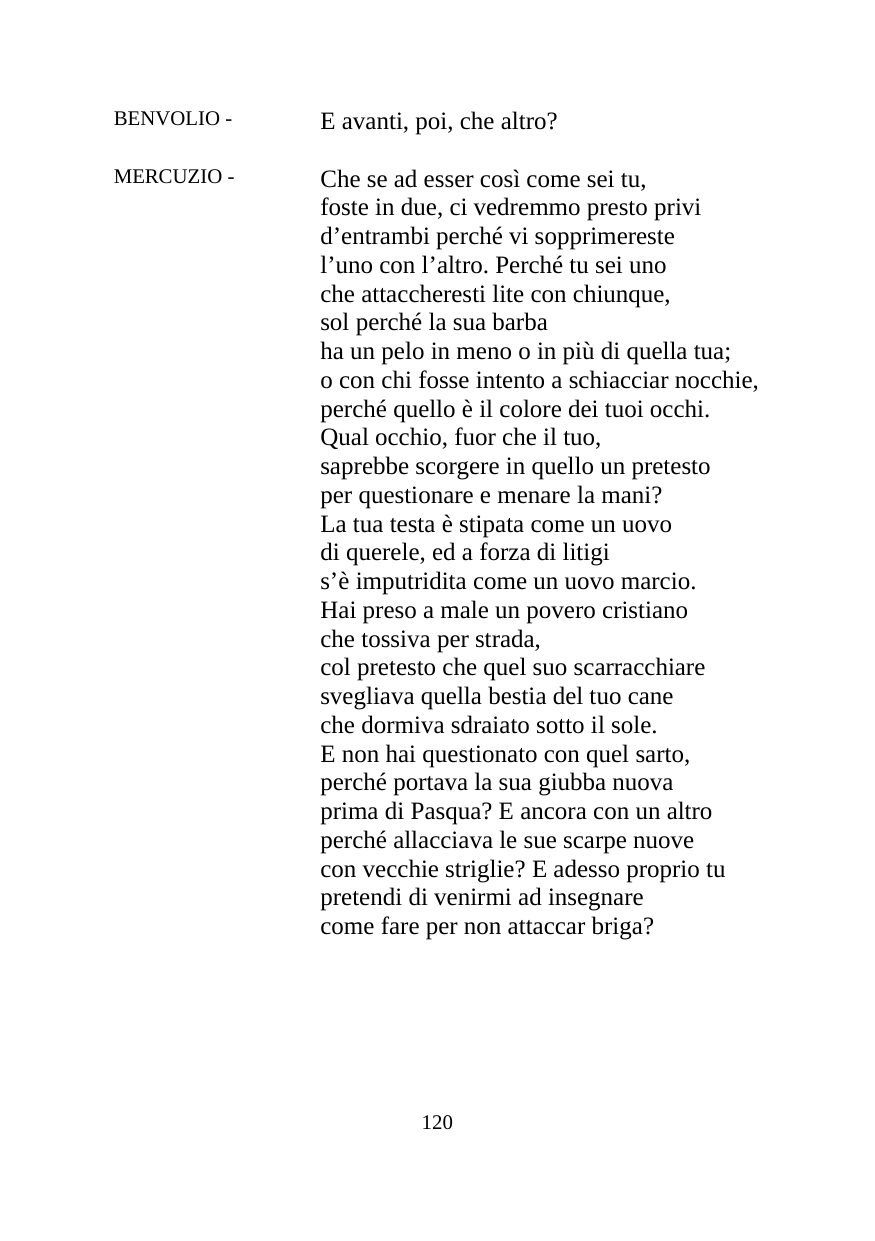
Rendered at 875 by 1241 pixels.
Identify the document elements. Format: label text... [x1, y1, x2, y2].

table_cell MERCUZIO - [106, 164, 313, 969]
table_cell Che se ad esser così come sei tu, foste in due, ci vedremmo presto privi d’entrambi perché vi sopprimereste l’uno con l’altro. Perché tu sei uno che attaccheresti lite con chiunque, sol perché la sua barba ha un pelo in meno o in più di quella tua; o con chi fosse intento a schiacciar nocchie, perché quello è il colore dei tuoi occhi. Qual occhio, fuor che il tuo, saprebbe scorgere in quello un pretesto per questionare e menare la mani? La tua testa è stipata come un uovo di querele, ed a forza di litigi s’è imputridita come un uovo marcio. Hai preso a male un povero cristiano che tossiva per strada, col pretesto che quel suo scarracchiare svegliava quella bestia del tuo cane che dormiva sdraiato sotto il sole. E non hai questionato con quel sarto, perché portava la sua giubba nuova prima di Pasqua? E ancora con un altro perché allacciava le sue scarpe nuove con vecchie striglie? E adesso proprio tu pretendi di venirmi ad insegnare come fare per non attaccar briga? [313, 164, 768, 969]
table_cell E avanti, poi, che altro? [313, 106, 768, 164]
table_cell BENVOLIO - [106, 106, 313, 164]
